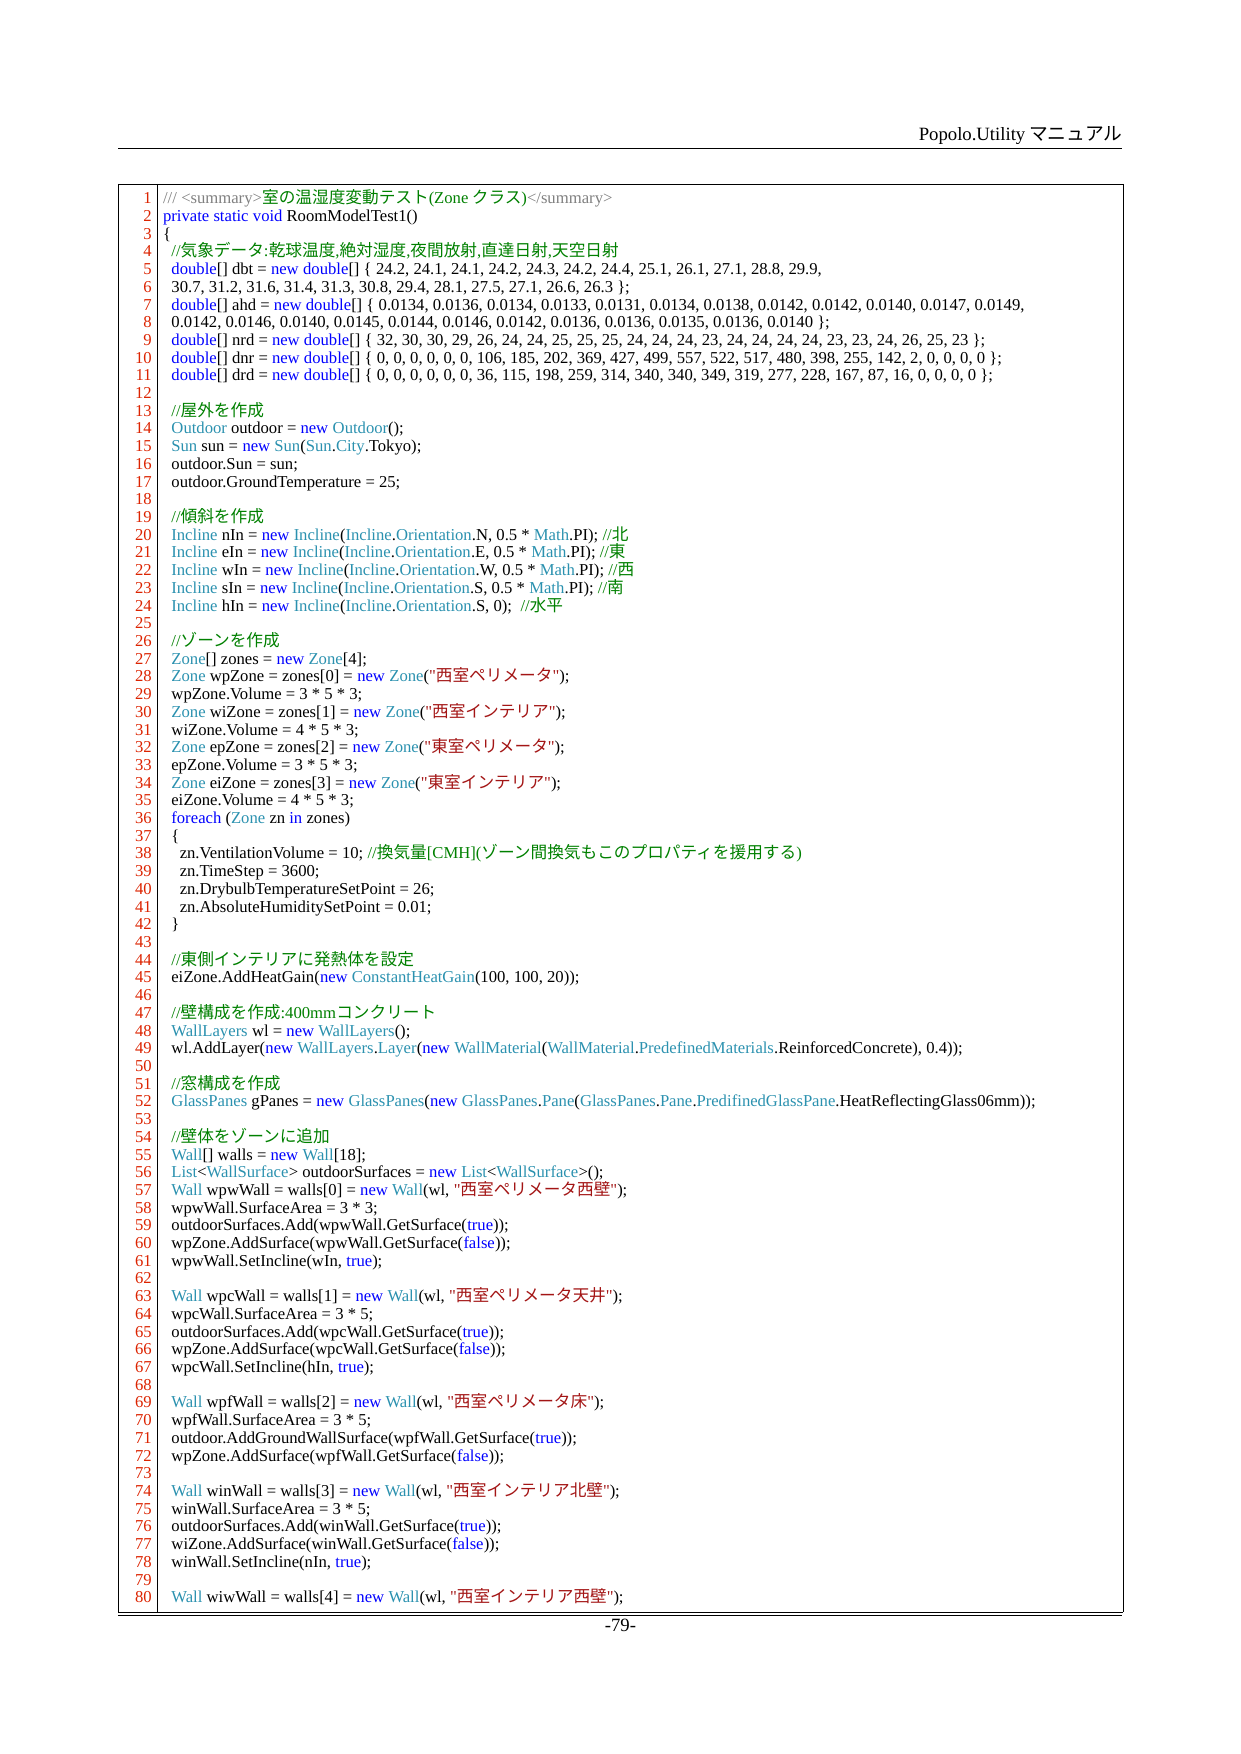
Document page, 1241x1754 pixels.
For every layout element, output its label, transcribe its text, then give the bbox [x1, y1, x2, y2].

table_header /// <summary>室の温湿度変動テスト(Zoneクラス)</summary> private static void RoomModelTest1() { //気象データ:乾球温度,絶対湿度,夜間放射,直達日射,天空日射 double[] dbt = new double[] { 24.2, 24.1, 24.1, 24.2, 24.3, 24.2, 24.4, 25.1, 26.1, 27.1, 28.8, 29.9, 30.7, 31.2, 31.6, 31.4, 31.3, 30.8, 29.4, 28.1, 27.5, 27.1, 26.6, 26.3 }; double[] ahd = new double[] { 0.0134, 0.0136, 0.0134, 0.0133, 0.0131, 0.0134, 0.0138, 0.0142, 0.0142, 0.0140, 0.0147, 0.0149, 0.0142, 0.0146, 0.0140, 0.0145, 0.0144, 0.0146, 0.0142, 0.0136, 0.0136, 0.0135, 0.0136, 0.0140 }; double[] nrd = new double[] { 32, 30, 30, 29, 26, 24, 24, 25, 25, 25, 24, 24, 24, 23, 24, 24, 24, 24, 23, 23, 24, 26, 25, 23 }; double[] dnr = new double[] { 0, 0, 0, 0, 0, 0, 106, 185, 202, 369, 427, 499, 557, 522, 517, 480, 398, 255, 142, 2, 0, 0, 0, 0 }; double[] drd = new double[] { 0, 0, 0, 0, 0, 0, 36, 115, 198, 259, 314, 340, 340, 349, 319, 277, 228, 167, 87, 16, 0, 0, 0, 0 }; //屋外を作成 Outdoor outdoor = new Outdoor(); Sun sun = new Sun(Sun.City.Tokyo); outdoor.Sun = sun; outdoor.GroundTemperature = 25; //傾斜を作成 Incline nIn = new Incline(Incline.Orientation.N, 0.5 * Math.PI); //北 Incline eIn = new Incline(Incline.Orientation.E, 0.5 * Math.PI); //東 Incline wIn = new Incline(Incline.Orientation.W, 0.5 * Math.PI); //西 Incline sIn = new Incline(Incline.Orientation.S, 0.5 * Math.PI); //南 Incline hIn = new Incline(Incline.Orientation.S, 0); //水平 //ゾーンを作成 Zone[] zones = new Zone[4]; Zone wpZone = zones[0] = new Zone("西室ペリメータ"); wpZone.Volume = 3 * 5 * 3; Zone wiZone = zones[1] = new Zone("西室インテリア"); wiZone.Volume = 4 * 5 * 3; Zone epZone = zones[2] = new Zone("東室ペリメータ"); epZone.Volume = 3 * 5 * 3; Zone eiZone = zones[3] = new Zone("東室インテリア"); eiZone.Volume = 4 * 5 * 3; foreach (Zone zn in zones) { zn.VentilationVolume = 10; //換気量[CMH](ゾーン間換気もこのプロパティを援用する) zn.TimeStep = 3600; zn.DrybulbTemperatureSetPoint = 26; zn.AbsoluteHumiditySetPoint = 0.01; } //東側インテリアに発熱体を設定 eiZone.AddHeatGain(new ConstantHeatGain(100, 100, 20)); //壁構成を作成:400mmコンクリート WallLayers wl = new WallLayers(); wl.AddLayer(new WallLayers.Layer(new WallMaterial(WallMaterial.PredefinedMaterials.ReinforcedConcrete), 0.4)); //窓構成を作成 GlassPanes gPanes = new GlassPanes(new GlassPanes.Pane(GlassPanes.Pane.PredifinedGlassPane.HeatReflectingGlass06mm)); //壁体をゾーンに追加 Wall[] walls = new Wall[18]; List<WallSurface> outdoorSurfaces = new List<WallSurface>(); Wall wpwWall = walls[0] = new Wall(wl, "西室ペリメータ西壁"); wpwWall.SurfaceArea = 3 * 3; outdoorSurfaces.Add(wpwWall.GetSurface(true)); wpZone.AddSurface(wpwWall.GetSurface(false)); wpwWall.SetIncline(wIn, true); Wall wpcWall = walls[1] = new Wall(wl, "西室ペリメータ天井"); wpcWall.SurfaceArea = 3 * 5; outdoorSurfaces.Add(wpcWall.GetSurface(true)); wpZone.AddSurface(wpcWall.GetSurface(false)); wpcWall.SetIncline(hIn, true); Wall wpfWall = walls[2] = new Wall(wl, "西室ペリメータ床"); wpfWall.SurfaceArea = 3 * 5; outdoor.AddGroundWallSurface(wpfWall.GetSurface(true)); wpZone.AddSurface(wpfWall.GetSurface(false)); Wall winWall = walls[3] = new Wall(wl, "西室インテリア北壁"); winWall.SurfaceArea = 3 * 5; outdoorSurfaces.Add(winWall.GetSurface(true)); wiZone.AddSurface(winWall.GetSurface(false)); winWall.SetIncline(nIn, true); Wall wiwWall = walls[4] = new Wall(wl, "西室インテリア西壁"); [158, 185, 1123, 1612]
table_header 1 2 3 4 5 6 7 8 9 10 11 12 13 14 15 16 17 18 19 20 21 22 23 24 25 26 27 28 29 30 31 32 33 34 35 36 37 38 39 40 41 42 43 44 45 46 47 48 49 50 51 52 53 54 55 56 57 58 59 60 61 62 63 64 65 66 67 68 69 70 71 72 73 74 75 76 77 78 79 80 [119, 185, 157, 1612]
